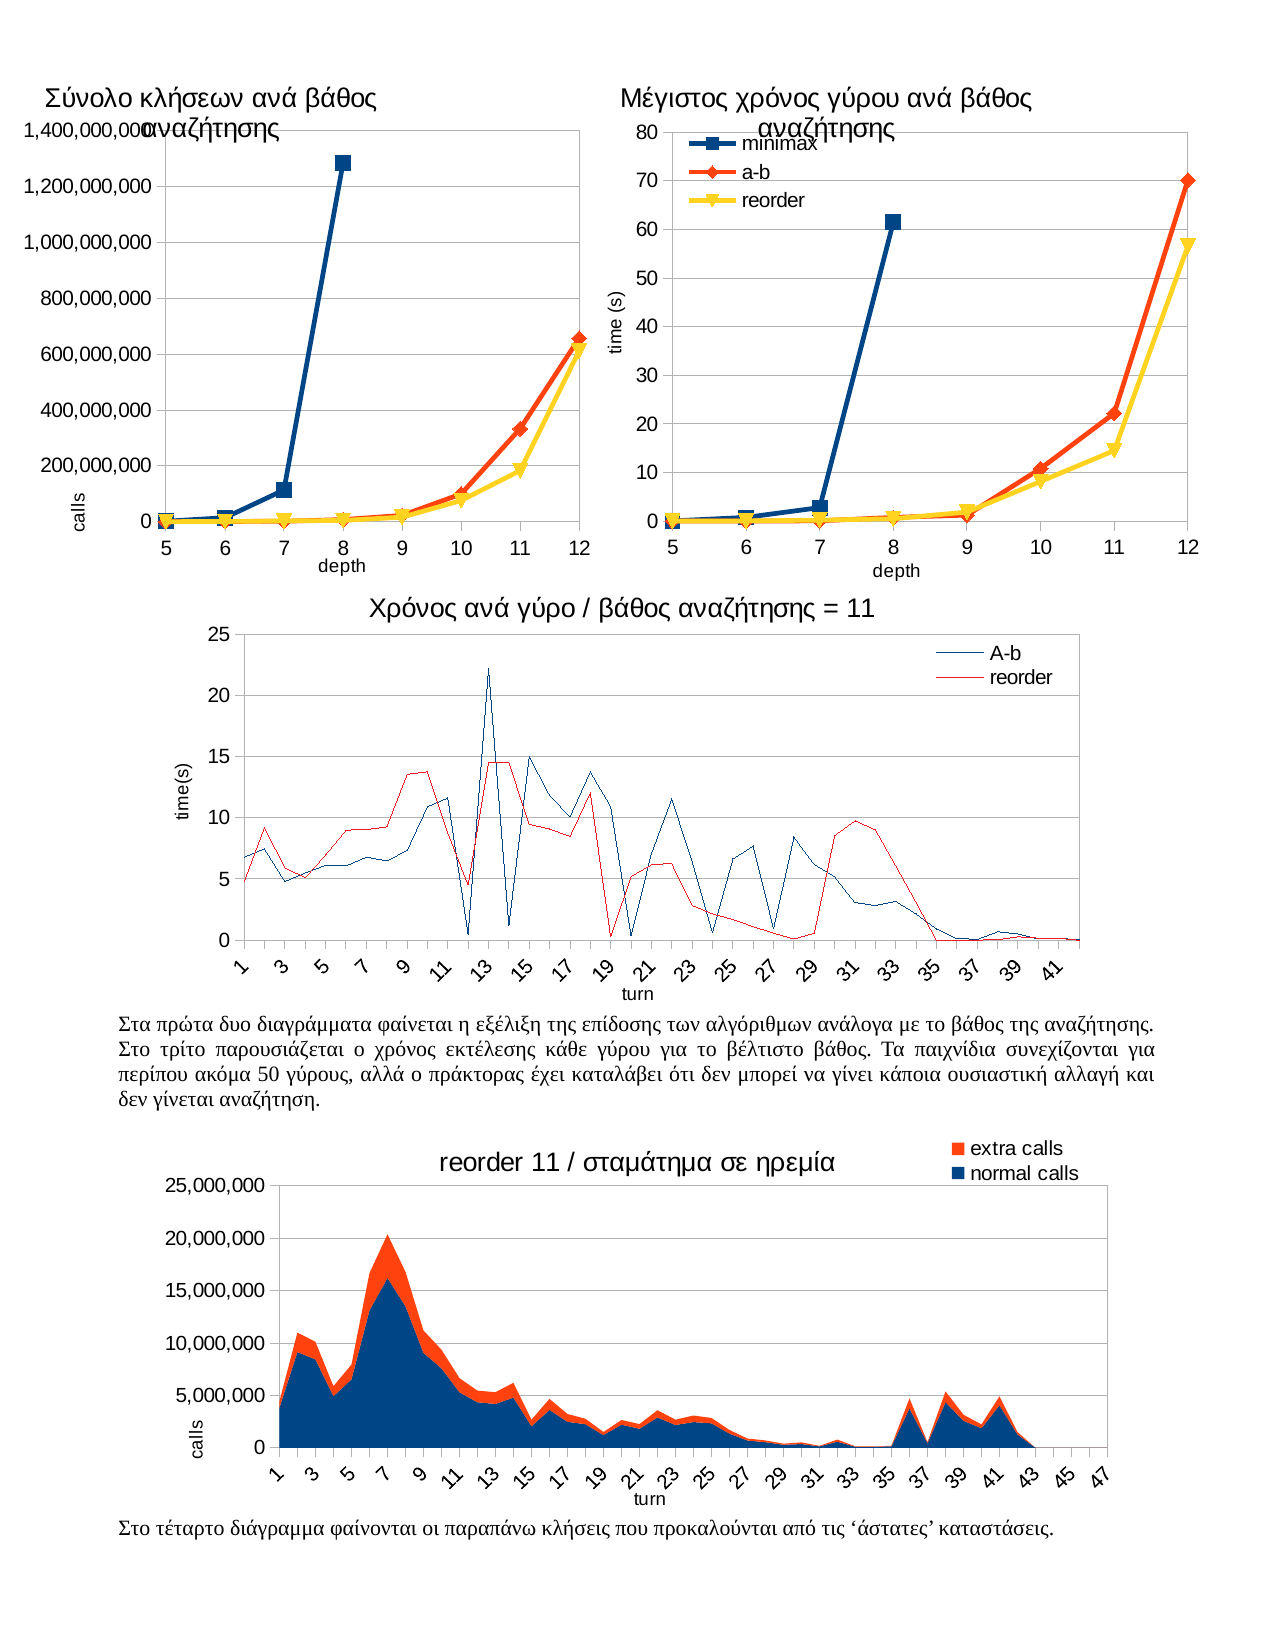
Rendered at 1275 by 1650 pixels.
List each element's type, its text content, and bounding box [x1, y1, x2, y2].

text Στο τέταρτο διάγραμμα φαίνονται οι παραπάνω κλήσεις που προκαλούνται από τις ‘άστατες’ καταστάσεις. [118, 1112, 1157, 1540]
text Στα πρώτα δυο διαγράμματα φαίνεται η εξέλιξη της επίδοσης των αλγόριθμων ανάλογα με το βάθος της αναζήτησης. Στο τρίτο παρουσιάζεται ο χρόνος εκτέλεσης κάθε γύρου για το βέλτιστο βάθος. Τα παιχνίδια συνεχίζονται για περίπου ακόμα 50 γύρους, αλλά ο πράκτορας έχει καταλάβει ότι δεν μπορεί να γίνει κάποια ουσιαστική αλλαγή και δεν γίνεται αναζήτηση. [118, 586, 1157, 1112]
